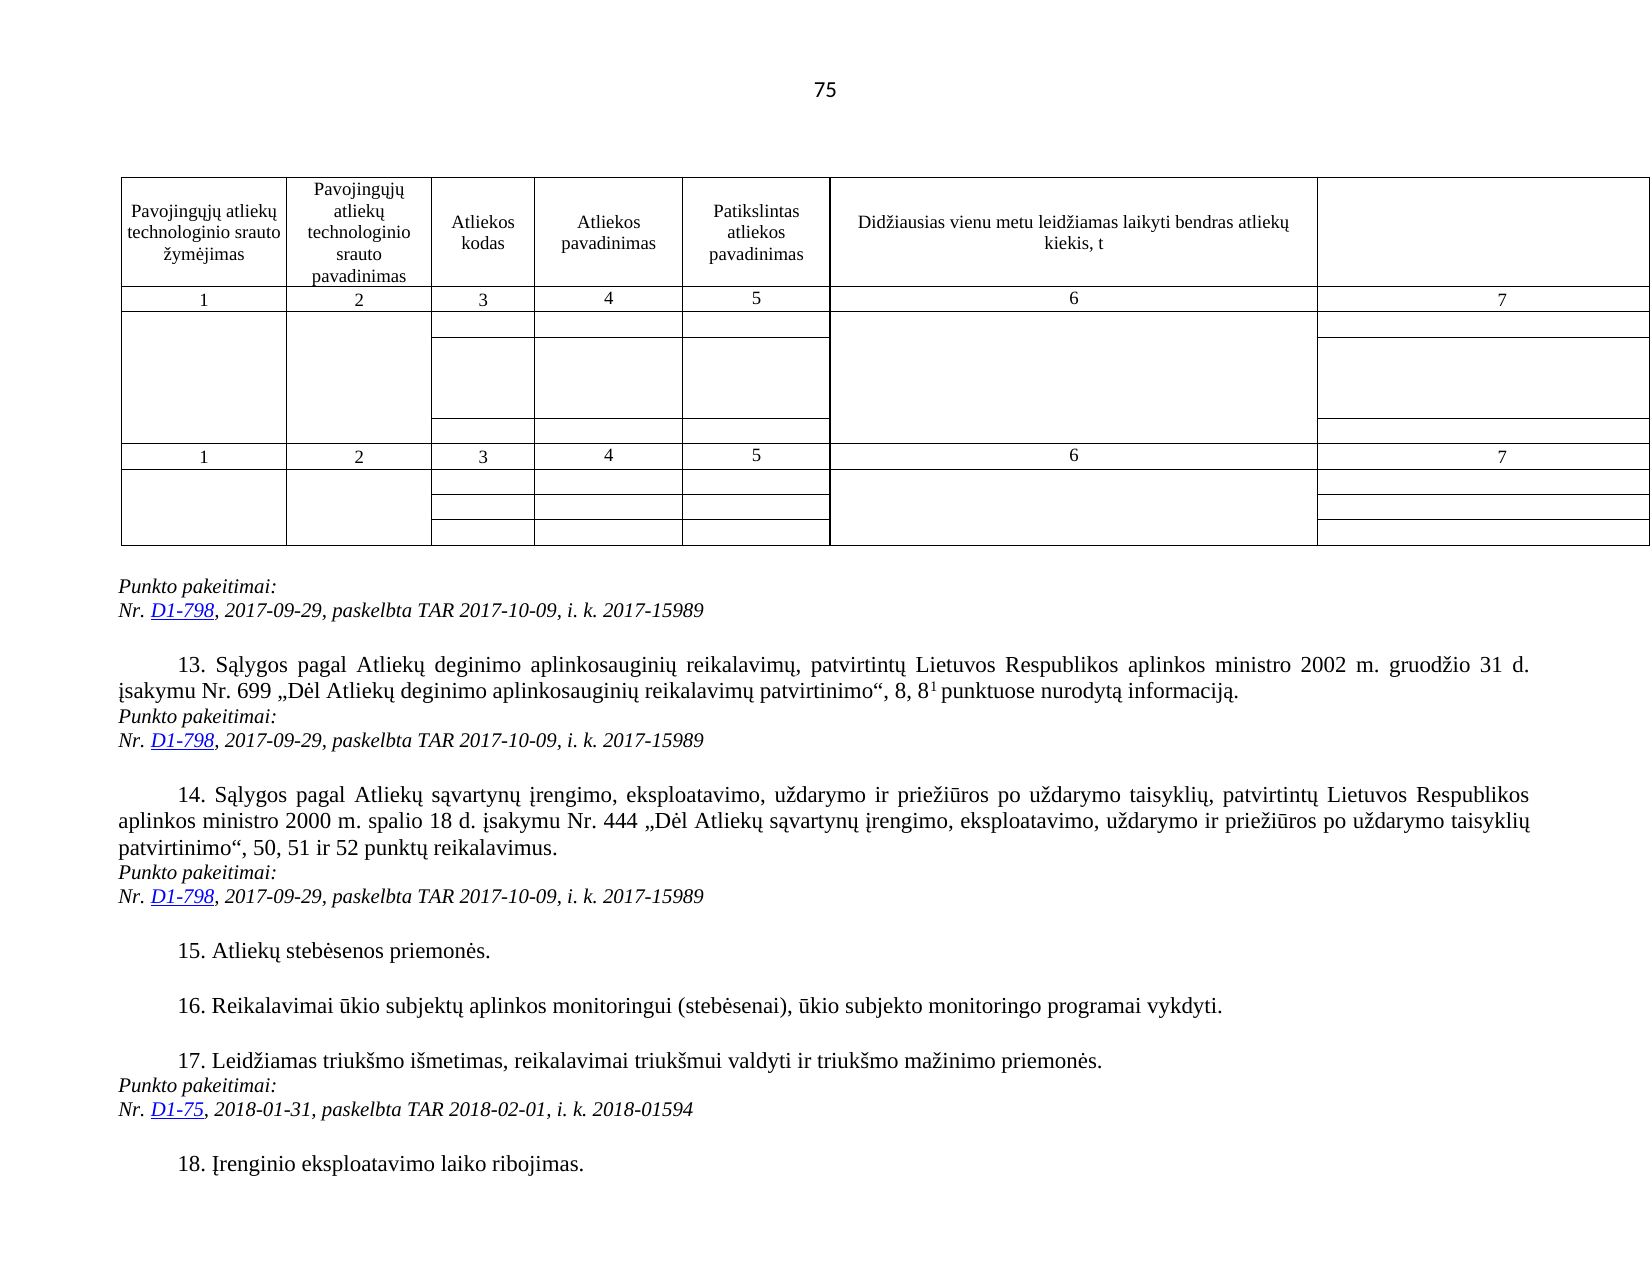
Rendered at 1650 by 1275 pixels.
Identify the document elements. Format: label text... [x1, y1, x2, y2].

table_cell 3 [432, 444, 534, 469]
text Nr. D1-798, 2017-09-29, paskelbta TAR 2017-10-09, i. k. 2017-15989 [118, 728, 1532, 752]
text Punkto pakeitimai: [118, 1073, 1532, 1097]
table_cell [683, 338, 829, 418]
text Punkto pakeitimai: [118, 574, 1532, 598]
table_cell [432, 312, 534, 337]
table_cell [122, 312, 286, 443]
table_cell 4 [535, 444, 682, 469]
table_cell 5 [683, 287, 829, 311]
table_cell [122, 470, 286, 544]
table_header Atliekos pavadinimas [535, 178, 682, 286]
table_cell [1318, 495, 1649, 519]
table_cell [287, 470, 431, 544]
text 13. Sąlygos pagal Atliekų deginimo aplinkosauginių reikalavimų, patvirtintų Lietuvos Respublikos aplinkos ministro 2002 m. gruodžio 31 d. įsakymu Nr. 699 „Dėl Atliekų deginimo aplinkosauginių reikalavimų patvirtinimo“, 8, 81 punktuose nurodytą informaciją. [118, 651, 1532, 704]
table_cell 7 [1318, 444, 1649, 469]
table_cell [1318, 520, 1649, 544]
table_cell [535, 495, 682, 519]
table_cell [535, 419, 682, 443]
text Nr. D1-75, 2018-01-31, paskelbta TAR 2018-02-01, i. k. 2018-01594 [118, 1097, 1532, 1121]
table_cell [432, 520, 534, 544]
table_header Patikslintas atliekos pavadinimas [683, 178, 829, 286]
table_cell [432, 338, 534, 418]
table_cell [683, 419, 829, 443]
text 15. Atliekų stebėsenos priemonės. [118, 937, 1532, 963]
table_cell 4 [535, 287, 682, 311]
table_header Atliekos kodas [432, 178, 534, 286]
text Nr. D1-798, 2017-09-29, paskelbta TAR 2017-10-09, i. k. 2017-15989 [118, 598, 1532, 622]
table_cell [432, 495, 534, 519]
table_header Pavojingųjų atliekų technologinio srauto žymėjimas [122, 178, 286, 286]
table_cell [432, 470, 534, 494]
table_cell [683, 312, 829, 337]
table_cell [683, 470, 829, 494]
table_cell [1318, 338, 1649, 418]
table_cell 1 [122, 287, 286, 311]
table_cell 2 [287, 287, 431, 311]
text Punkto pakeitimai: [118, 860, 1532, 884]
table_cell 1 [122, 444, 286, 469]
table_cell [1318, 312, 1649, 337]
table_cell [683, 495, 829, 519]
table_cell Didžiausias vienu metu leidžiamas laikyti bendras atliekų kiekis, t [831, 178, 1317, 286]
table_cell [535, 338, 682, 418]
table_cell 7 [1318, 287, 1649, 311]
text Punkto pakeitimai: [118, 704, 1532, 728]
table_cell 3 [432, 287, 534, 311]
table_cell [432, 419, 534, 443]
text 16. Reikalavimai ūkio subjektų aplinkos monitoringui (stebėsenai), ūkio subjekto monitoringo programai vykdyti. [118, 992, 1532, 1018]
table_header [1318, 178, 1649, 286]
text 17. Leidžiamas triukšmo išmetimas, reikalavimai triukšmui valdyti ir triukšmo mažinimo priemonės. [118, 1047, 1532, 1073]
table_cell 5 [683, 444, 829, 469]
table_cell [831, 312, 1317, 443]
text Nr. D1-798, 2017-09-29, paskelbta TAR 2017-10-09, i. k. 2017-15989 [118, 884, 1532, 908]
table_cell [1318, 419, 1649, 443]
table_cell [831, 470, 1317, 544]
table_cell 6 [831, 444, 1317, 469]
table_cell [535, 470, 682, 494]
table_cell 2 [287, 444, 431, 469]
table_cell 6 [831, 287, 1317, 311]
table_cell [535, 312, 682, 337]
table_cell [287, 312, 431, 443]
table_cell [1318, 470, 1649, 494]
table_cell [535, 520, 682, 544]
text 18. Įrenginio eksploatavimo laiko ribojimas. [118, 1150, 1532, 1177]
text 14. Sąlygos pagal Atliekų sąvartynų įrengimo, eksploatavimo, uždarymo ir priežiūros po uždarymo taisyklių, patvirtintų Lietuvos Respublikos aplinkos ministro 2000 m. spalio 18 d. įsakymu Nr. 444 „Dėl Atliekų sąvartynų įrengimo, eksploatavimo, uždarymo ir priežiūros po uždarymo taisyklių patvirtinimo“, 50, 51 ir 52 punktų reikalavimus. [118, 781, 1532, 860]
table_cell [683, 520, 829, 544]
table_header Pavojingųjų atliekų technologinio srauto pavadinimas [287, 178, 431, 286]
